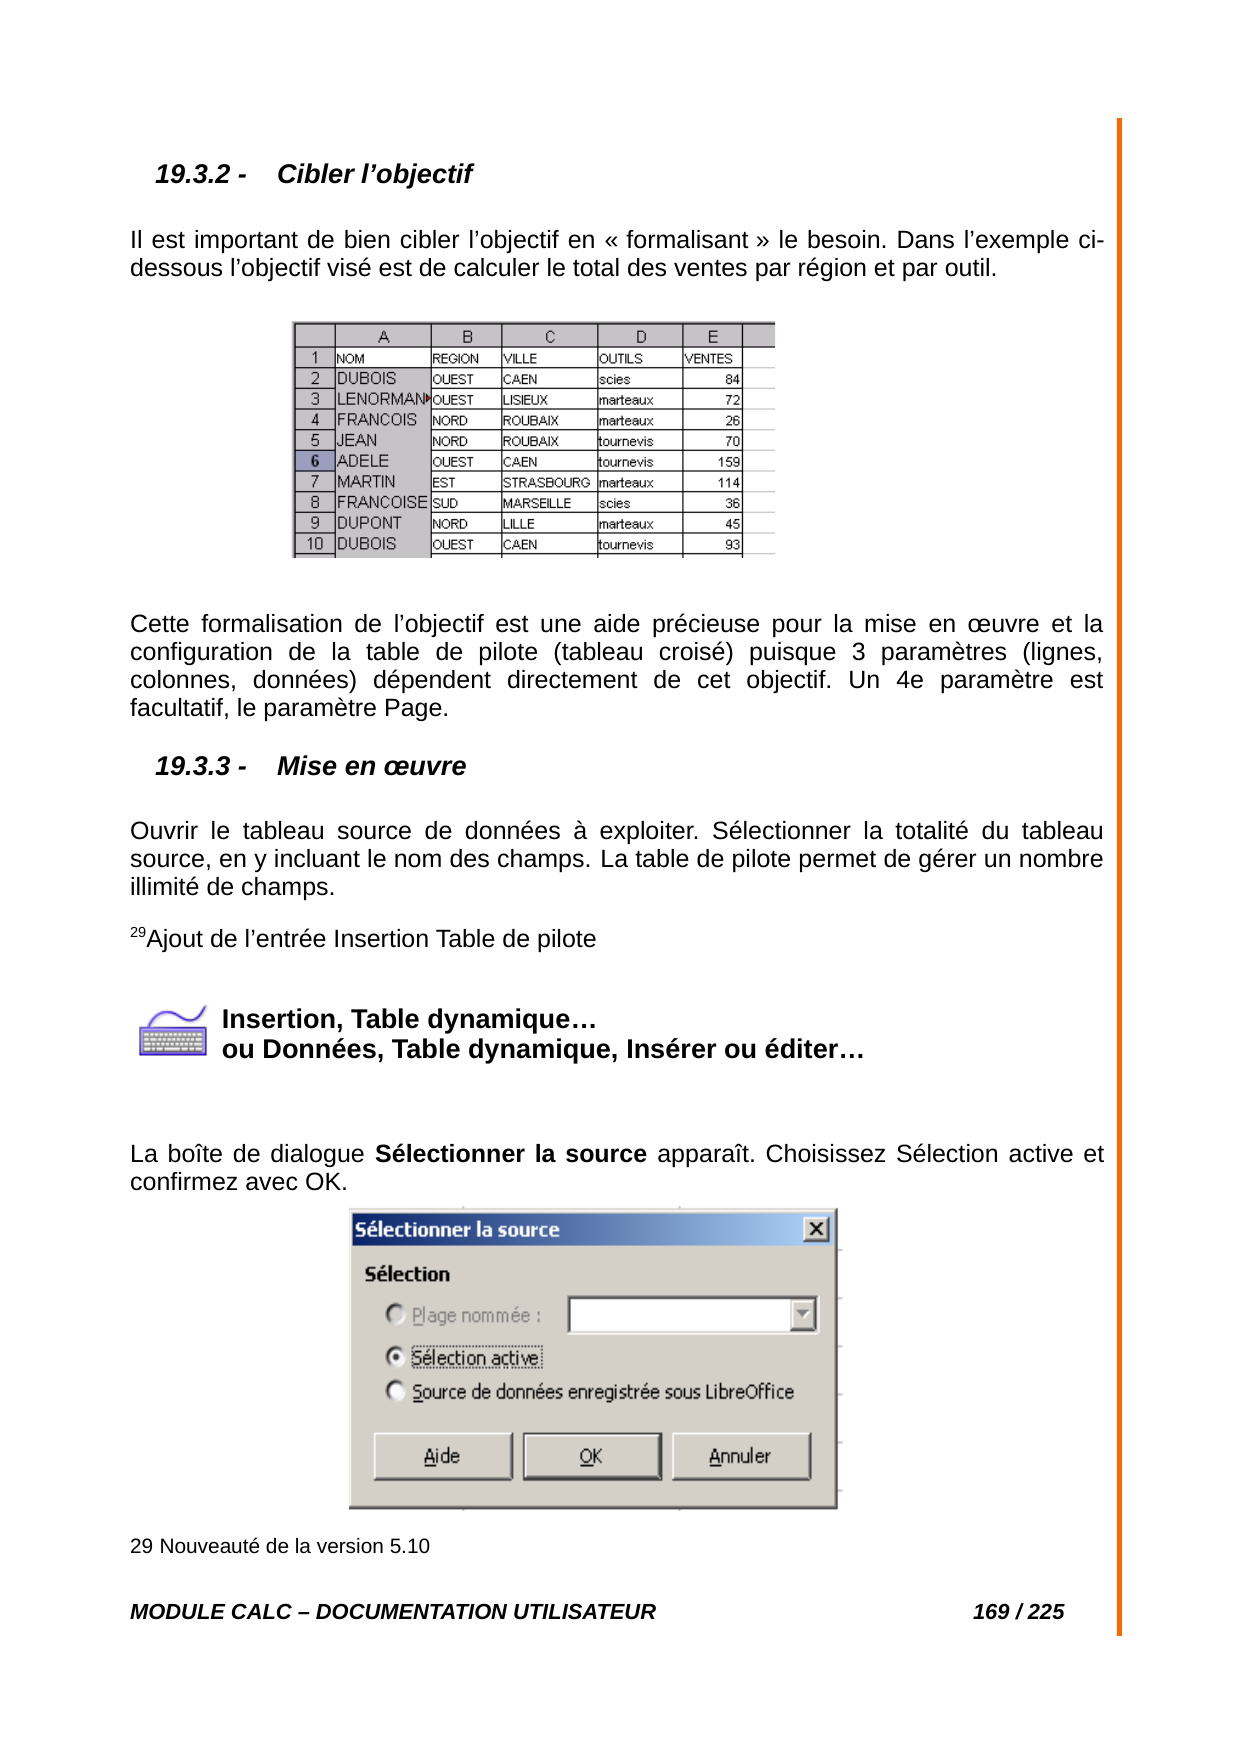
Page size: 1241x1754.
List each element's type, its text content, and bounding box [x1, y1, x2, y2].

text Nouveauté de la version 5.10 [130, 1534, 1105, 1558]
text Ajout de l’entrée Insertion Table de pilote [130, 924, 1105, 952]
text Ouvrir le tableau source de données à exploiter. Sélectionner la totalité du tableau source, en y incluant le nom des champs. La table de pilote permet de gérer un nombre illimité de champs. [130, 817, 1105, 901]
text Cette formalisation de l’objectif est une aide précieuse pour la mise en œuvre et la configuration de la table de pilote (tableau croisé) puisque 3 paramètres (lignes, colonnes, données) dépendent directement de cet objectif. Un 4e paramètre est facultatif, le paramètre Page. [130, 609, 1105, 721]
subtitle Cibler l’objectif [155, 159, 1105, 190]
picture [291, 321, 776, 558]
text La boîte de dialogue Sélectionner la source apparaît. Choisissez Sélection active et confirmez avec OK. [130, 1140, 1105, 1196]
picture [135, 994, 210, 1070]
text Il est important de bien cibler l’objectif en « formalisant » le besoin. Dans l’exemple ci-dessous l’objectif visé est de calculer le total des ventes par région et par outil. [130, 226, 1105, 282]
text Insertion, Table dynamique… [210, 1004, 1105, 1034]
subtitle Mise en œuvre [155, 751, 1105, 781]
text ou Données, Table dynamique, Insérer ou éditer… [210, 1034, 1105, 1064]
